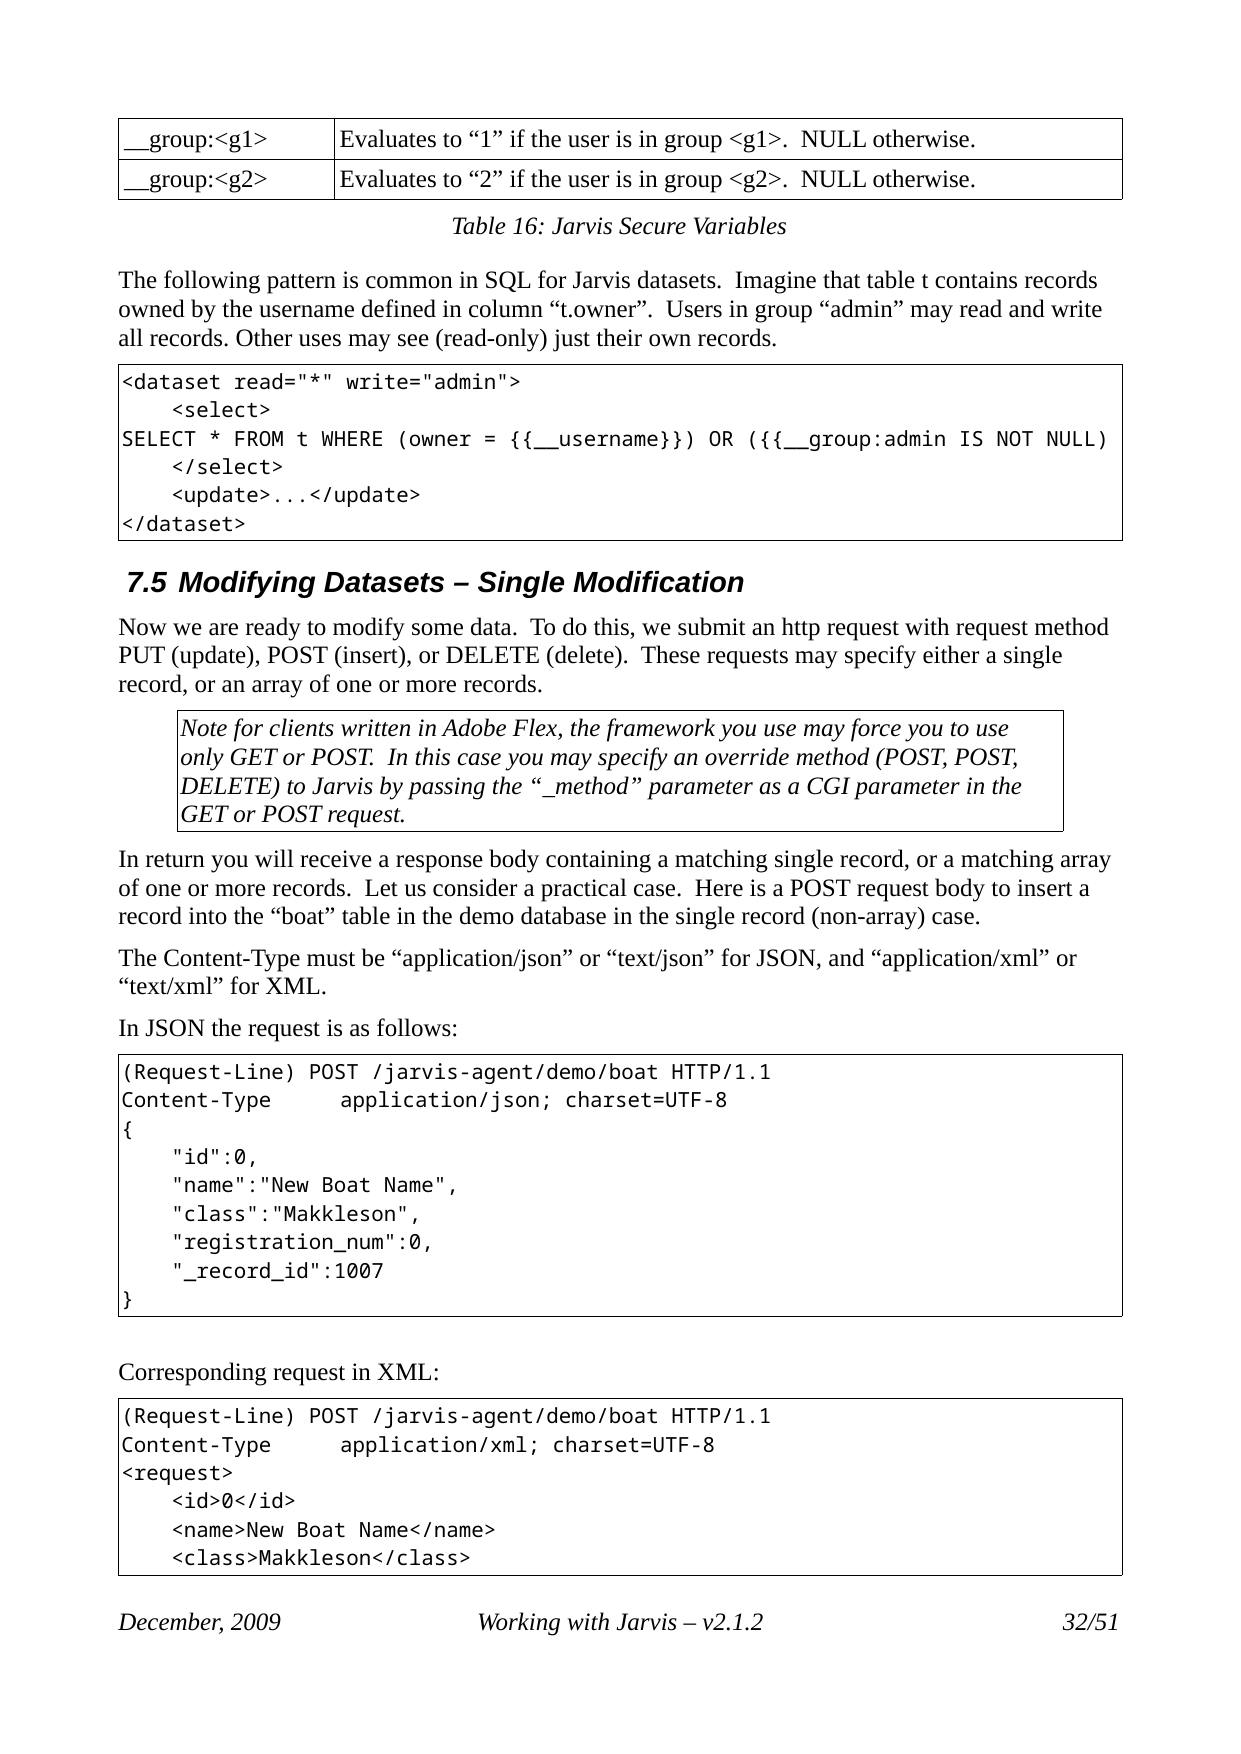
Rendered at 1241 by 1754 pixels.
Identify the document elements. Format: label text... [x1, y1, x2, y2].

table_cell Evaluates to “1” if the user is in group <g1>. NULL otherwise. [335, 119, 1122, 158]
text "name":"New Boat Name", [119, 1168, 1122, 1196]
text (Request-Line) POST /jarvis-agent/demo/boat HTTP/1.1 [119, 1055, 1122, 1082]
text <dataset read="*" write="admin"> [119, 365, 1122, 392]
text <request> [119, 1455, 1122, 1484]
text In JSON the request is as follows: [118, 1013, 1122, 1041]
text Now we are ready to modify some data. To do this, we submit an http request with request method PUT (update), POST (insert), or DELETE (delete). These requests may specify either a single record, or an array of one or more records. [118, 612, 1122, 698]
text <name>New Boat Name</name> [119, 1512, 1122, 1541]
text "registration_num":0, "_record_id":1007 } [119, 1224, 1122, 1316]
text Note for clients written in Adobe Flex, the framework you use may force you to use only GET or POST. In this case you may specify an override method (POST, POST, DELETE) to Jarvis by passing the “_method” parameter as a CGI parameter in the GET or POST request. [178, 711, 1063, 831]
text <class>Makkleson</class> [119, 1541, 1122, 1575]
text Content-Type application/json; charset=UTF-8 [119, 1082, 1122, 1111]
text Table 16: Jarvis Secure Variables [118, 211, 1122, 240]
text Content-Type application/xml; charset=UTF-8 [119, 1427, 1122, 1455]
text "id":0, [119, 1139, 1122, 1168]
text <update>...</update> [119, 478, 1122, 506]
table_cell __group:<g2> [119, 160, 334, 199]
text </dataset> [119, 506, 1122, 540]
text SELECT * FROM t WHERE (owner = {{__username}}) OR ({{__group:admin IS NOT NULL) [119, 421, 1122, 449]
text Corresponding request in XML: [118, 1357, 1122, 1386]
text <select> [119, 392, 1122, 421]
text The following pattern is common in SQL for Jarvis datasets. Imagine that table t contains records owned by the username defined in column “t.owner”. Users in group “admin” may read and write all records. Other uses may see (read-only) just their own records. [118, 265, 1122, 351]
subtitle Modifying Datasets – Single Modification [118, 566, 1122, 599]
table_cell __group:<g1> [119, 119, 334, 158]
text The Content-Type must be “application/json” or “text/json” for JSON, and “application/xml” or “text/xml” for XML. [118, 943, 1122, 1000]
text </select> [119, 449, 1122, 478]
text <id>0</id> [119, 1484, 1122, 1512]
table_cell Evaluates to “2” if the user is in group <g2>. NULL otherwise. [335, 160, 1122, 199]
text (Request-Line) POST /jarvis-agent/demo/boat HTTP/1.1 [119, 1399, 1122, 1427]
text { [119, 1111, 1122, 1139]
text "class":"Makkleson", [119, 1196, 1122, 1224]
text In return you will receive a response body containing a matching single record, or a matching array of one or more records. Let us consider a practical case. Here is a POST request body to insert a record into the “boat” table in the demo database in the single record (non-array) case. [118, 844, 1122, 930]
